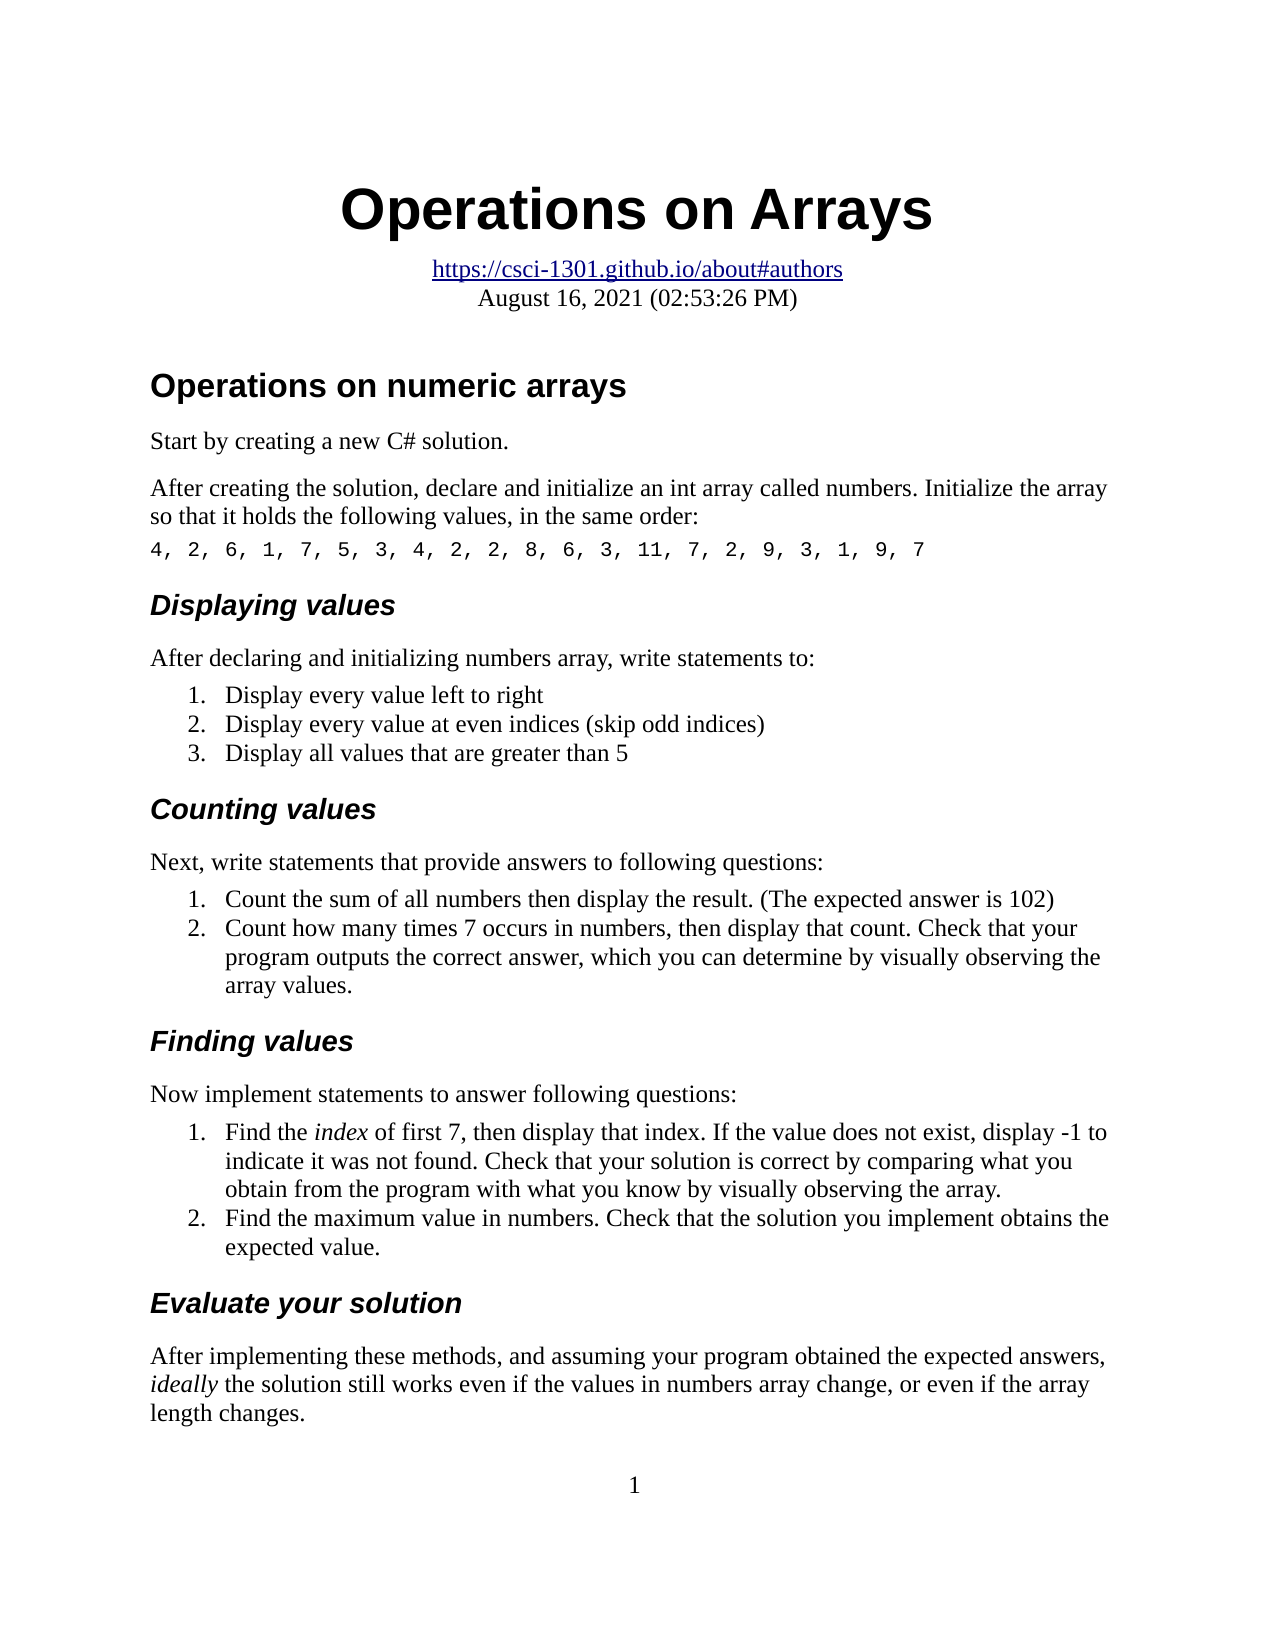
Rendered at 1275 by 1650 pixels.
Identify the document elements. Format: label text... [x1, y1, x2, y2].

subtitle Operations on numeric arrays [150, 366, 1125, 404]
list Find the maximum value in numbers. Check that the solution you implement obtains the expected value. [187, 1203, 1125, 1261]
text 4, 2, 6, 1, 7, 5, 3, 4, 2, 2, 8, 6, 3, 11, 7, 2, 9, 3, 1, 9, 7 [150, 539, 1125, 563]
subtitle Finding values [150, 1024, 1125, 1058]
text https://csci-1301.github.io/about#authors [150, 254, 1125, 283]
text After implementing these methods, and assuming your program obtained the expected answers, ideally the solution still works even if the values in numbers array change, or even if the array length changes. [150, 1341, 1125, 1427]
subtitle Evaluate your solution [150, 1286, 1125, 1319]
text After creating the solution, declare and initialize an int array called numbers. Initialize the array so that it holds the following values, in the same order: [150, 473, 1125, 530]
list Display every value left to right [187, 680, 1125, 709]
list Display all values that are greater than 5 [187, 738, 1125, 767]
text August 16, 2021 (02:53:26 PM) [150, 283, 1125, 312]
text Now implement statements to answer following questions: [150, 1079, 1125, 1108]
list Count how many times 7 occurs in numbers, then display that count. Check that your program outputs the correct answer, which you can determine by visually observing the array values. [187, 913, 1125, 999]
subtitle Counting values [150, 792, 1125, 825]
subtitle Displaying values [150, 588, 1125, 621]
list Display every value at even indices (skip odd indices) [187, 709, 1125, 738]
text Next, write statements that provide answers to following questions: [150, 847, 1125, 875]
text Start by creating a new C# solution. [150, 426, 1125, 455]
list Count the sum of all numbers then display the result. (The expected answer is 102) [187, 884, 1125, 913]
title Operations on Arrays [150, 175, 1125, 242]
text After declaring and initializing numbers array, write statements to: [150, 643, 1125, 671]
list Find the index of first 7, then display that index. If the value does not exist, display -1 to indicate it was not found. Check that your solution is correct by comparing what you obtain from the program with what you know by visually observing the array. [187, 1117, 1125, 1203]
